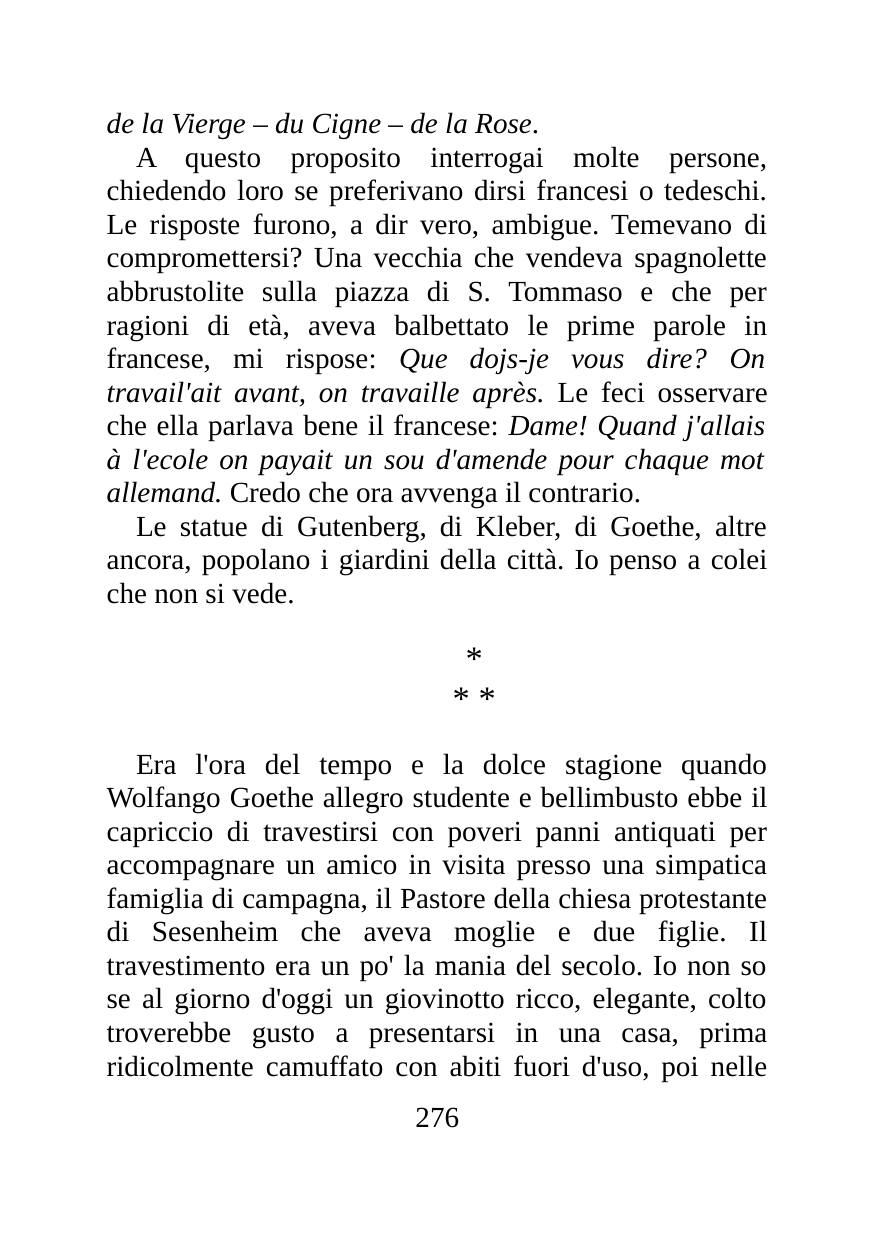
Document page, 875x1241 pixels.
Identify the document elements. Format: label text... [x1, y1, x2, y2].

text * [106, 639, 768, 678]
text Era l'ora del tempo e la dolce stagione quando Wolfango Goethe allegro studente e bellimbusto ebbe il capriccio di travestirsi con poveri panni antiquati per accompagnare un amico in visita presso una simpatica famiglia di campagna, il Pastore della chiesa protestante di Sesenheim che aveva moglie e due figlie. Il travestimento era un po' la mania del secolo. Io non so se al giorno d'oggi un giovinotto ricco, elegante, colto troverebbe gusto a presentarsi in una casa, prima ridicolmente camuffato con abiti fuori d'uso, poi nelle [106, 747, 768, 1082]
text Le statue di Gutenberg, di Kleber, di Goethe, altre ancora, popolano i giardini della città. Io penso a colei che non si vede. [106, 509, 768, 609]
text * * [106, 678, 768, 718]
text A questo proposito interrogai molte persone, chiedendo loro se preferivano dirsi francesi o tedeschi. Le risposte furono, a dir vero, ambigue. Temevano di compromettersi? Una vecchia che vendeva spagnolette abbrustolite sulla piazza di S. Tommaso e che per ragioni di età, aveva balbettato le prime parole in francese, mi rispose: Que dojs-je vous dire? On travail'ait avant, on travaille après. Le feci osservare che ella parlava bene il francese: Dame! Quand j'allais à l'ecole on payait un sou d'amende pour chaque mot allemand. Credo che ora avvenga il contrario. [106, 140, 768, 509]
text de la Vierge ‒ du Cigne ‒ de la Rose. [106, 106, 768, 140]
